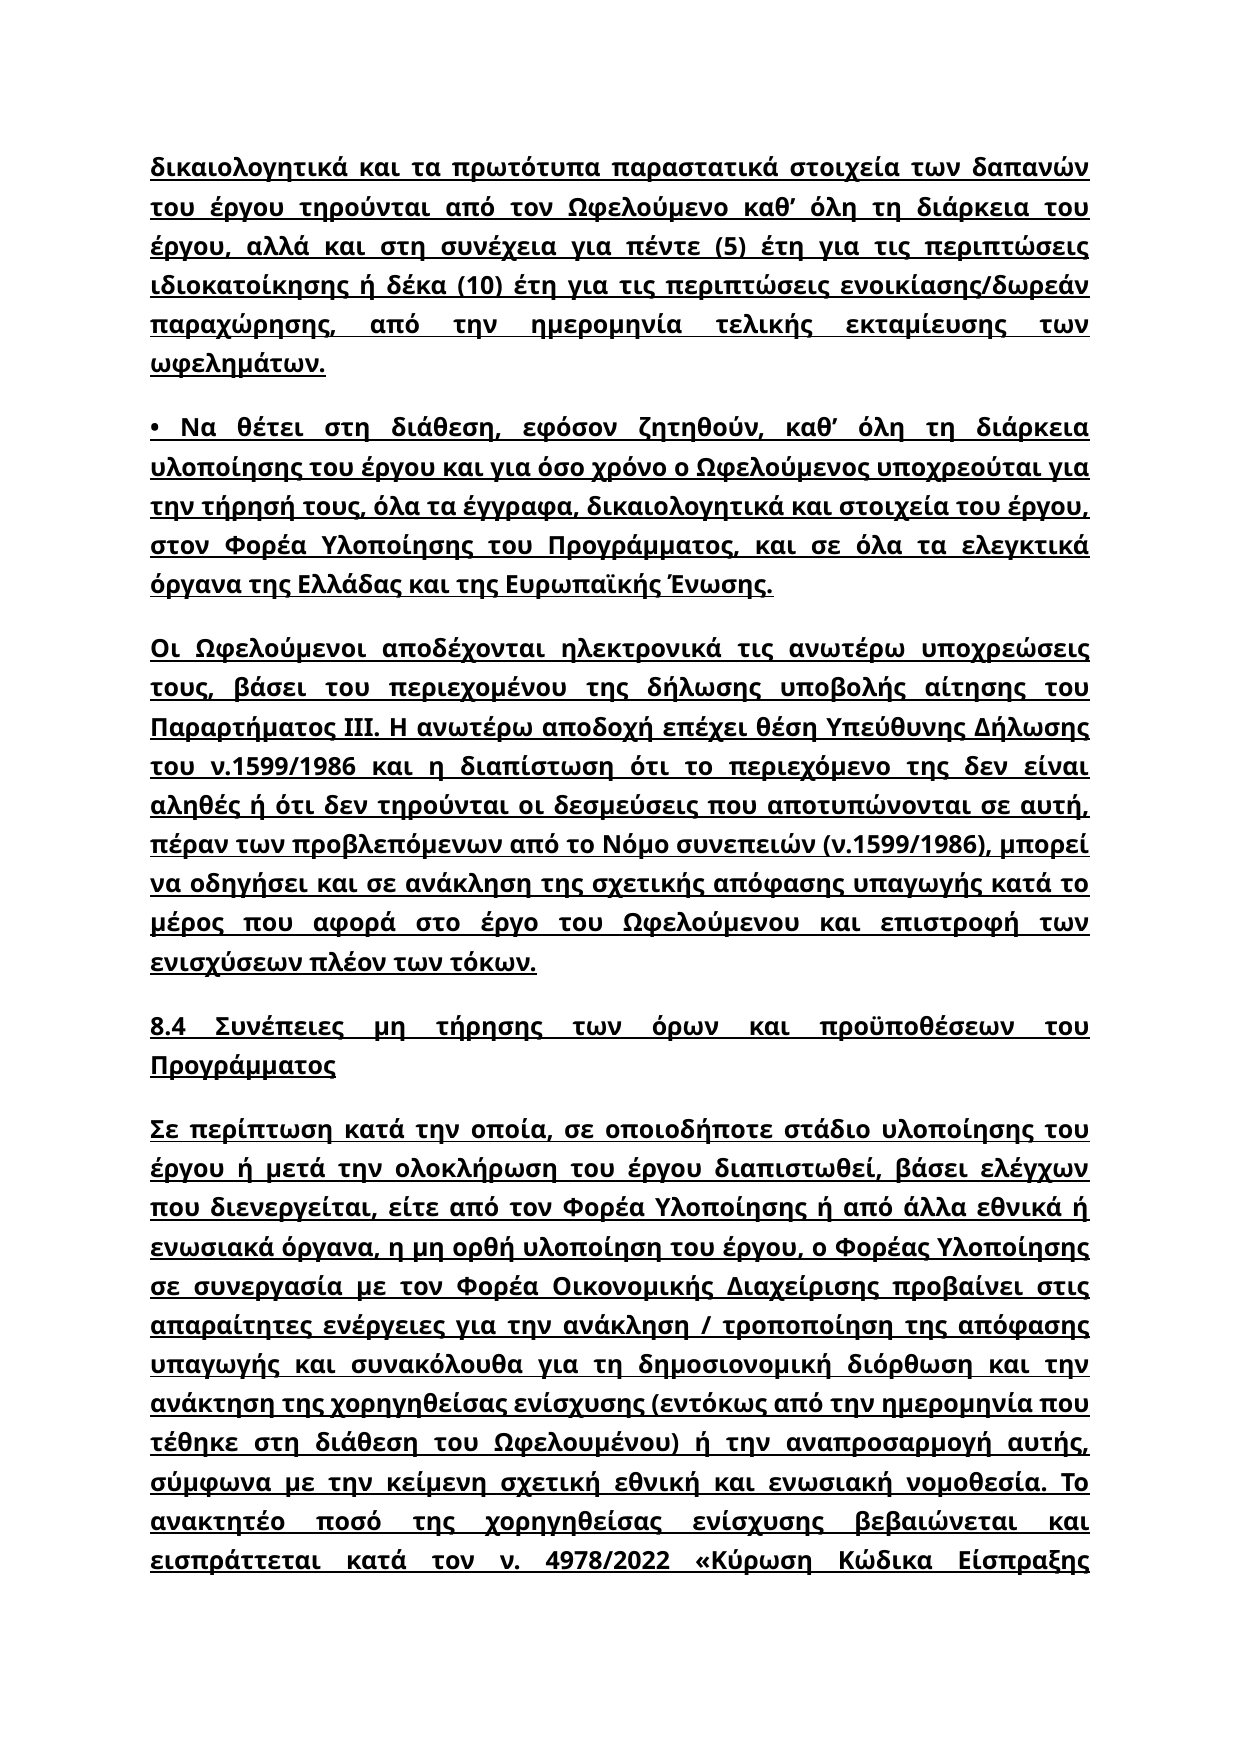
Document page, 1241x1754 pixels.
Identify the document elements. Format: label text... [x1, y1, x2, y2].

text δικαιολογητικά και τα πρωτότυπα παραστατικά στοιχεία των δαπανών [150, 150, 1090, 179]
text ανακτητέο ποσό της χορηγηθείσας ενίσχυσης βεβαιώνεται και [150, 1495, 1090, 1532]
text 8.4 Συνέπειες μη τήρησης των όρων και προϋποθέσεων του [150, 1008, 1090, 1037]
text του ν.1599/1986 και η διαπίστωση ότι το περιεχόμενο της δεν είναι [150, 740, 1090, 777]
text μέρος που αφορά στο έργο του Ωφελούμενου και επιστροφή των [150, 897, 1090, 934]
text Σε περίπτωση κατά την οποία, σε οποιοδήποτε στάδιο υλοποίησης του [150, 1112, 1090, 1141]
text Οι Ωφελούμενοι αποδέχονται ηλεκτρονικά τις ανωτέρω υποχρεώσεις [150, 631, 1090, 660]
text πέραν των προβλεπόμενων από το Νόμο συνεπειών (ν.1599/1986), μπορεί [150, 818, 1090, 856]
text στον Φορέα Υλοποίησης του Προγράμματος, και σε όλα τα ελεγκτικά [150, 519, 1090, 556]
text που διενεργείται, είτε από τον Φορέα Υλοποίησης ή από άλλα εθνικά ή [150, 1182, 1090, 1219]
text να οδηγήσει και σε ανάκληση της σχετικής απόφασης υπαγωγής κατά το [150, 857, 1090, 895]
text την τήρησή τους, όλα τα έγγραφα, δικαιολογητικά και στοιχεία του έργου, [150, 480, 1090, 517]
text Προγράμματος [150, 1039, 1090, 1082]
text υλοποίησης του έργου και για όσο χρόνο ο Ωφελούμενος υποχρεούται για [150, 441, 1090, 478]
text • Να θέτει στη διάθεση, εφόσον ζητηθούν, καθ’ όλη τη διάρκεια [150, 410, 1090, 439]
text εισπράττεται κατά τον ν. 4978/2022 «Κύρωση Κώδικα Είσπραξης [150, 1534, 1090, 1571]
text σύμφωνα με την κείμενη σχετική εθνική και ενωσιακή νομοθεσία. Το [150, 1456, 1090, 1493]
text τους, βάσει του περιεχομένου της δήλωσης υποβολής αίτησης του [150, 662, 1090, 699]
text ανάκτηση της χορηγηθείσας ενίσχυσης (εντόκως από την ημερομηνία που [150, 1377, 1090, 1415]
text αληθές ή ότι δεν τηρούνται οι δεσμεύσεις που αποτυπώνονται σε αυτή, [150, 779, 1090, 816]
text Παραρτήματος III. Η ανωτέρω αποδοχή επέχει θέση Υπεύθυνης Δήλωσης [150, 701, 1090, 738]
text υπαγωγής και συνακόλουθα για τη δημοσιονομική διόρθωση και την [150, 1338, 1090, 1376]
text ενωσιακά όργανα, η μη ορθή υλοποίηση του έργου, ο Φορέας Υλοποίησης [150, 1221, 1090, 1258]
text έργου, αλλά και στη συνέχεια για πέντε (5) έτη για τις περιπτώσεις ιδιοκατοίκησης ή δέκα (10) έτη για τις περιπτώσεις ενοικίασης/δωρεάν [150, 220, 1090, 296]
text σε συνεργασία με τον Φορέα Οικονομικής Διαχείρισης προβαίνει στις [150, 1260, 1090, 1297]
text τέθηκε στη διάθεση του Ωφελουμένου) ή την αναπροσαρμογή αυτής, [150, 1417, 1090, 1454]
text ωφελημάτων. [150, 337, 1090, 380]
text ενισχύσεων πλέον των τόκων. [150, 936, 1090, 978]
text παραχώρησης, από την ημερομηνία τελικής εκταμίευσης των [150, 298, 1090, 336]
text όργανα της Ελλάδας και της Ευρωπαϊκής Ένωσης. [150, 558, 1090, 601]
text έργου ή μετά την ολοκλήρωση του έργου διαπιστωθεί, βάσει ελέγχων [150, 1142, 1090, 1180]
text απαραίτητες ενέργειες για την ανάκληση / τροποποίηση της απόφασης [150, 1299, 1090, 1336]
text του έργου τηρούνται από τον Ωφελούμενο καθ’ όλη τη διάρκεια του [150, 181, 1090, 218]
